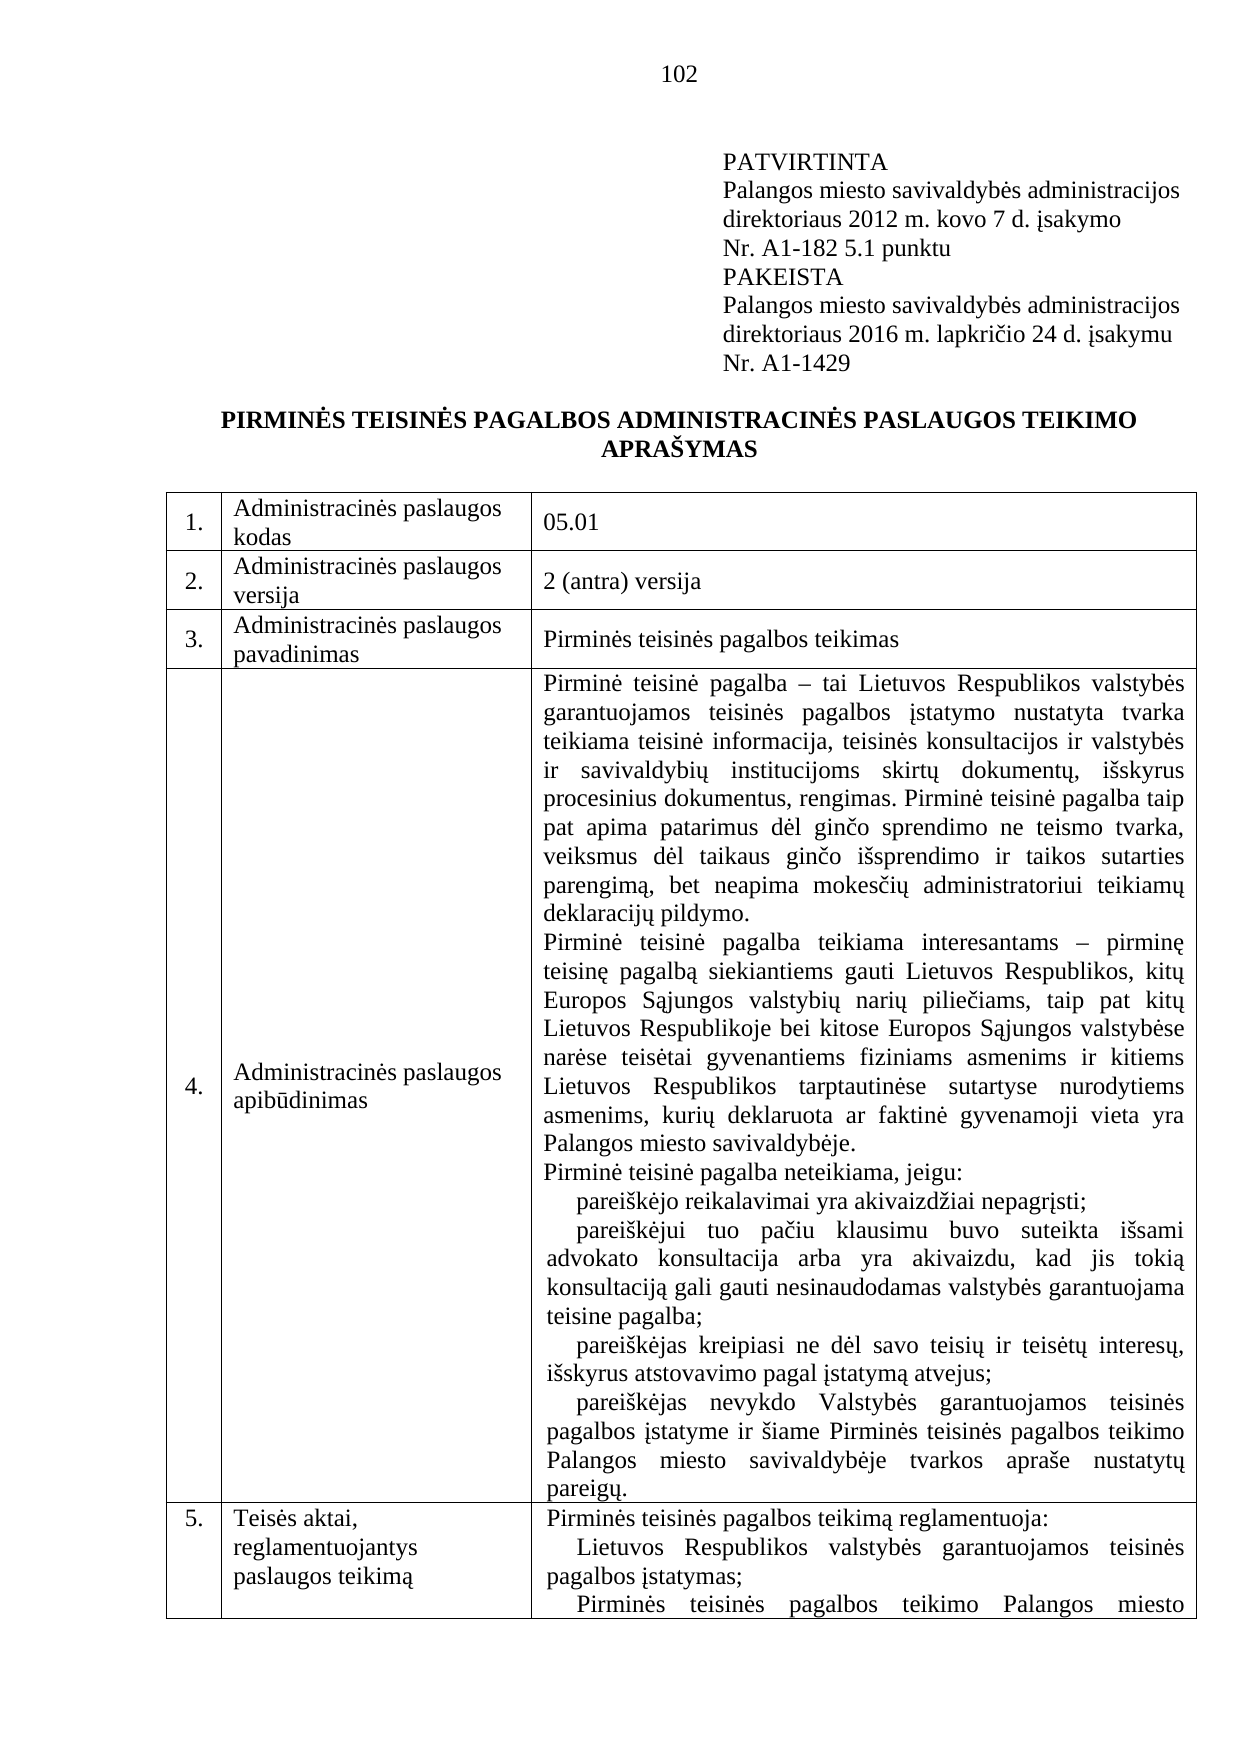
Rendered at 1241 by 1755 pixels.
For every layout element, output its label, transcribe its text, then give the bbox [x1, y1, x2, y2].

table_cell 4. [167, 669, 221, 1502]
table_cell [1197, 550, 1226, 609]
table_cell Pirminė teisinė pagalba – tai Lietuvos Respublikos valstybės garantuojamos teisinės pagalbos įstatymo nustatyta tvarka teikiama teisinė informacija, teisinės konsultacijos ir valstybės ir savivaldybių institucijoms skirtų dokumentų, išskyrus procesinius dokumentus, rengimas. Pirminė teisinė pagalba taip pat apima patarimus dėl ginčo sprendimo ne teismo tvarka, veiksmus dėl taikaus ginčo išsprendimo ir taikos sutarties parengimą, bet neapima mokesčių administratoriui teikiamų deklaracijų pildymo. Pirminė teisinė pagalba teikiama interesantams – pirminę teisinę pagalbą siekiantiems gauti Lietuvos Respublikos, kitų Europos Sąjungos valstybių narių piliečiams, taip pat kitų Lietuvos Respublikoje bei kitose Europos Sąjungos valstybėse narėse teisėtai gyvenantiems fiziniams asmenims ir kitiems Lietuvos Respublikos tarptautinėse sutartyse nurodytiems asmenims, kurių deklaruota ar faktinė gyvenamoji vieta yra Palangos miesto savivaldybėje. Pirminė teisinė pagalba neteikiama, jeigu:  pareiškėjo reikalavimai yra akivaizdžiai nepagrįsti;  pareiškėjui tuo pačiu klausimu buvo suteikta išsami advokato konsultacija arba yra akivaizdu, kad jis tokią konsultaciją gali gauti nesinaudodamas valstybės garantuojama teisine pagalba;  pareiškėjas kreipiasi ne dėl savo teisių ir teisėtų interesų, išskyrus atstovavimo pagal įstatymą atvejus;  pareiškėjas nevykdo Valstybės garantuojamos teisinės pagalbos įstatyme ir šiame Pirminės teisinės pagalbos teikimo Palangos miesto savivaldybėje tvarkos apraše nustatytų pareigų. [532, 669, 1196, 1502]
table_cell Administracinės paslaugos versija [222, 551, 531, 609]
table_header 1. [167, 493, 221, 550]
table_cell Administracinės paslaugos apibūdinimas [222, 669, 531, 1502]
text PIRMINĖS TEISINĖS PAGALBOS ADMINISTRACINĖS PASLAUGOS TEIKIMO APRAŠYMAS [177, 406, 1181, 463]
table_cell Administracinės paslaugos pavadinimas [222, 610, 531, 667]
table_cell Teisės aktai, reglamentuojantys paslaugos teikimą [222, 1503, 531, 1618]
table_cell 5. [167, 1503, 221, 1618]
text Nr. A1-1429 [723, 348, 1181, 377]
text direktoriaus 2016 m. lapkričio 24 d. įsakymu [723, 319, 1181, 348]
table_header Administracinės paslaugos kodas [222, 493, 531, 550]
table_cell Pirminės teisinės pagalbos teikimas [532, 610, 1196, 667]
table_cell Pirminės teisinės pagalbos teikimą reglamentuoja:  Lietuvos Respublikos valstybės garantuojamos teisinės pagalbos įstatymas;  Pirminės teisinės pagalbos teikimo Palangos miesto [532, 1503, 1196, 1618]
text Nr. A1-182 5.1 punktu [723, 233, 1181, 262]
table_cell 2 (antra) versija [532, 551, 1196, 609]
text Palangos miesto savivaldybės administracijos [723, 176, 1181, 204]
table_cell [1197, 668, 1226, 1502]
text PATVIRTINTA [588, 147, 1181, 176]
table_cell 3. [167, 610, 221, 667]
text direktoriaus 2012 m. kovo 7 d. įsakymo [723, 204, 1181, 233]
table_cell [1197, 1502, 1226, 1618]
table_header [1197, 492, 1226, 550]
text PAKEISTA [723, 262, 1181, 291]
table_cell [1197, 609, 1226, 667]
text Palangos miesto savivaldybės administracijos [723, 291, 1181, 319]
table_header 05.01 [532, 493, 1196, 550]
table_cell 2. [167, 551, 221, 609]
